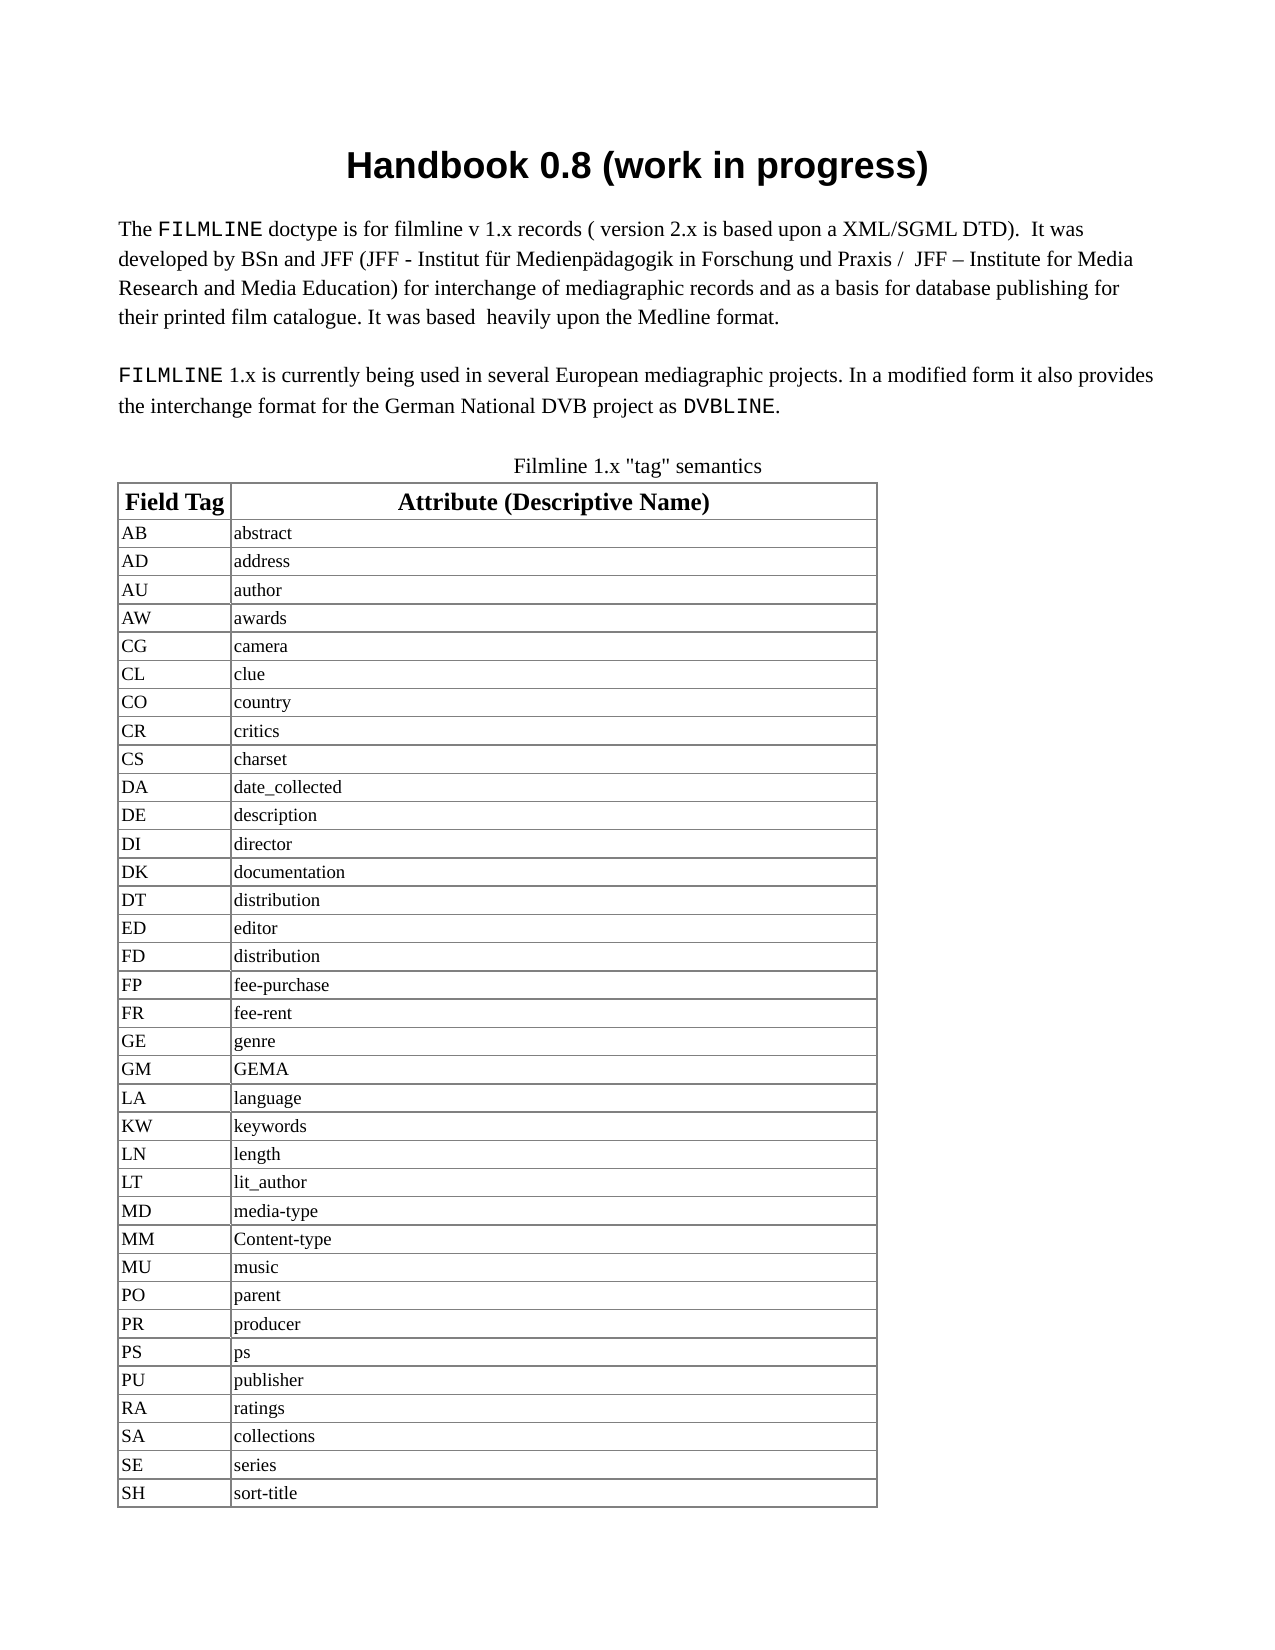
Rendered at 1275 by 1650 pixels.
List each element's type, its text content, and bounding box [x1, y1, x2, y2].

table_cell MU [119, 1254, 230, 1281]
table_cell documentation [232, 859, 876, 885]
table_cell series [232, 1451, 876, 1478]
table_cell CS [119, 746, 230, 772]
table_cell DE [119, 802, 230, 829]
table_cell AB [119, 520, 230, 547]
table_cell MD [119, 1197, 230, 1224]
table_cell PS [119, 1339, 230, 1365]
table_cell ratings [232, 1395, 876, 1422]
table_cell description [232, 802, 876, 829]
table_cell awards [232, 605, 876, 631]
table_cell collections [232, 1423, 876, 1450]
table_cell charset [232, 746, 876, 772]
text FILMLINE 1.x is currently being used in several European mediagraphic projects. In a modified form it also provides the interchange format for the German National DVB project as DVBLINE. [118, 362, 1157, 420]
table_cell clue [232, 661, 876, 688]
table_cell PR [119, 1310, 230, 1337]
table_cell DT [119, 887, 230, 914]
table_cell LN [119, 1141, 230, 1168]
table_cell FR [119, 1000, 230, 1027]
table_cell DA [119, 774, 230, 801]
table_cell FD [119, 943, 230, 970]
table_cell parent [232, 1282, 876, 1309]
text The FILMLINE doctype is for filmline v 1.x records ( version 2.x is based upon a XML/SGML DTD). It was developed by BSn and JFF (JFF - Institut für Medienpädagogik in Forschung und Praxis / JFF – Institute for Media Research and Media Education) for interchange of mediagraphic records and as a basis for database publishing for their printed film catalogue. It was based heavily upon the Medline format. [118, 216, 1157, 329]
table_cell lit_author [232, 1169, 876, 1196]
table_cell AD [119, 548, 230, 575]
table_cell LA [119, 1085, 230, 1111]
table_cell fee-purchase [232, 972, 876, 998]
table_cell media-type [232, 1197, 876, 1224]
table_cell distribution [232, 943, 876, 970]
table_cell CR [119, 717, 230, 744]
table_cell director [232, 830, 876, 857]
table_cell RA [119, 1395, 230, 1422]
table_cell CG [119, 633, 230, 659]
table_cell editor [232, 915, 876, 942]
table_cell language [232, 1085, 876, 1111]
table_cell author [232, 576, 876, 603]
table_header Field Tag [119, 484, 230, 518]
table_cell producer [232, 1310, 876, 1337]
table_cell PU [119, 1367, 230, 1393]
table_cell length [232, 1141, 876, 1168]
table_cell Content-type [232, 1226, 876, 1252]
table_cell DI [119, 830, 230, 857]
table_cell sort-title [232, 1480, 876, 1506]
table_cell GEMA [232, 1056, 876, 1083]
table_cell distribution [232, 887, 876, 914]
table_cell abstract [232, 520, 876, 547]
table_cell country [232, 689, 876, 716]
table_cell address [232, 548, 876, 575]
table_cell critics [232, 717, 876, 744]
table_cell music [232, 1254, 876, 1281]
table_cell keywords [232, 1113, 876, 1139]
table_cell LT [119, 1169, 230, 1196]
table_cell KW [119, 1113, 230, 1139]
table_cell ps [232, 1339, 876, 1365]
table_cell fee-rent [232, 1000, 876, 1027]
table_cell date_collected [232, 774, 876, 801]
table_cell CO [119, 689, 230, 716]
table_header Attribute (Descriptive Name) [232, 484, 876, 518]
table_cell AW [119, 605, 230, 631]
table_cell CL [119, 661, 230, 688]
table_cell FP [119, 972, 230, 998]
table_cell PO [119, 1282, 230, 1309]
table_cell camera [232, 633, 876, 659]
table_cell SA [119, 1423, 230, 1450]
table_cell ED [119, 915, 230, 942]
table_cell AU [119, 576, 230, 603]
table_cell publisher [232, 1367, 876, 1393]
table_cell SE [119, 1451, 230, 1478]
text Filmline 1.x "tag" semantics [118, 453, 1157, 478]
table_cell GE [119, 1028, 230, 1055]
table_cell genre [232, 1028, 876, 1055]
table_cell DK [119, 859, 230, 885]
table_cell MM [119, 1226, 230, 1252]
table_cell SH [119, 1480, 230, 1506]
table_cell GM [119, 1056, 230, 1083]
